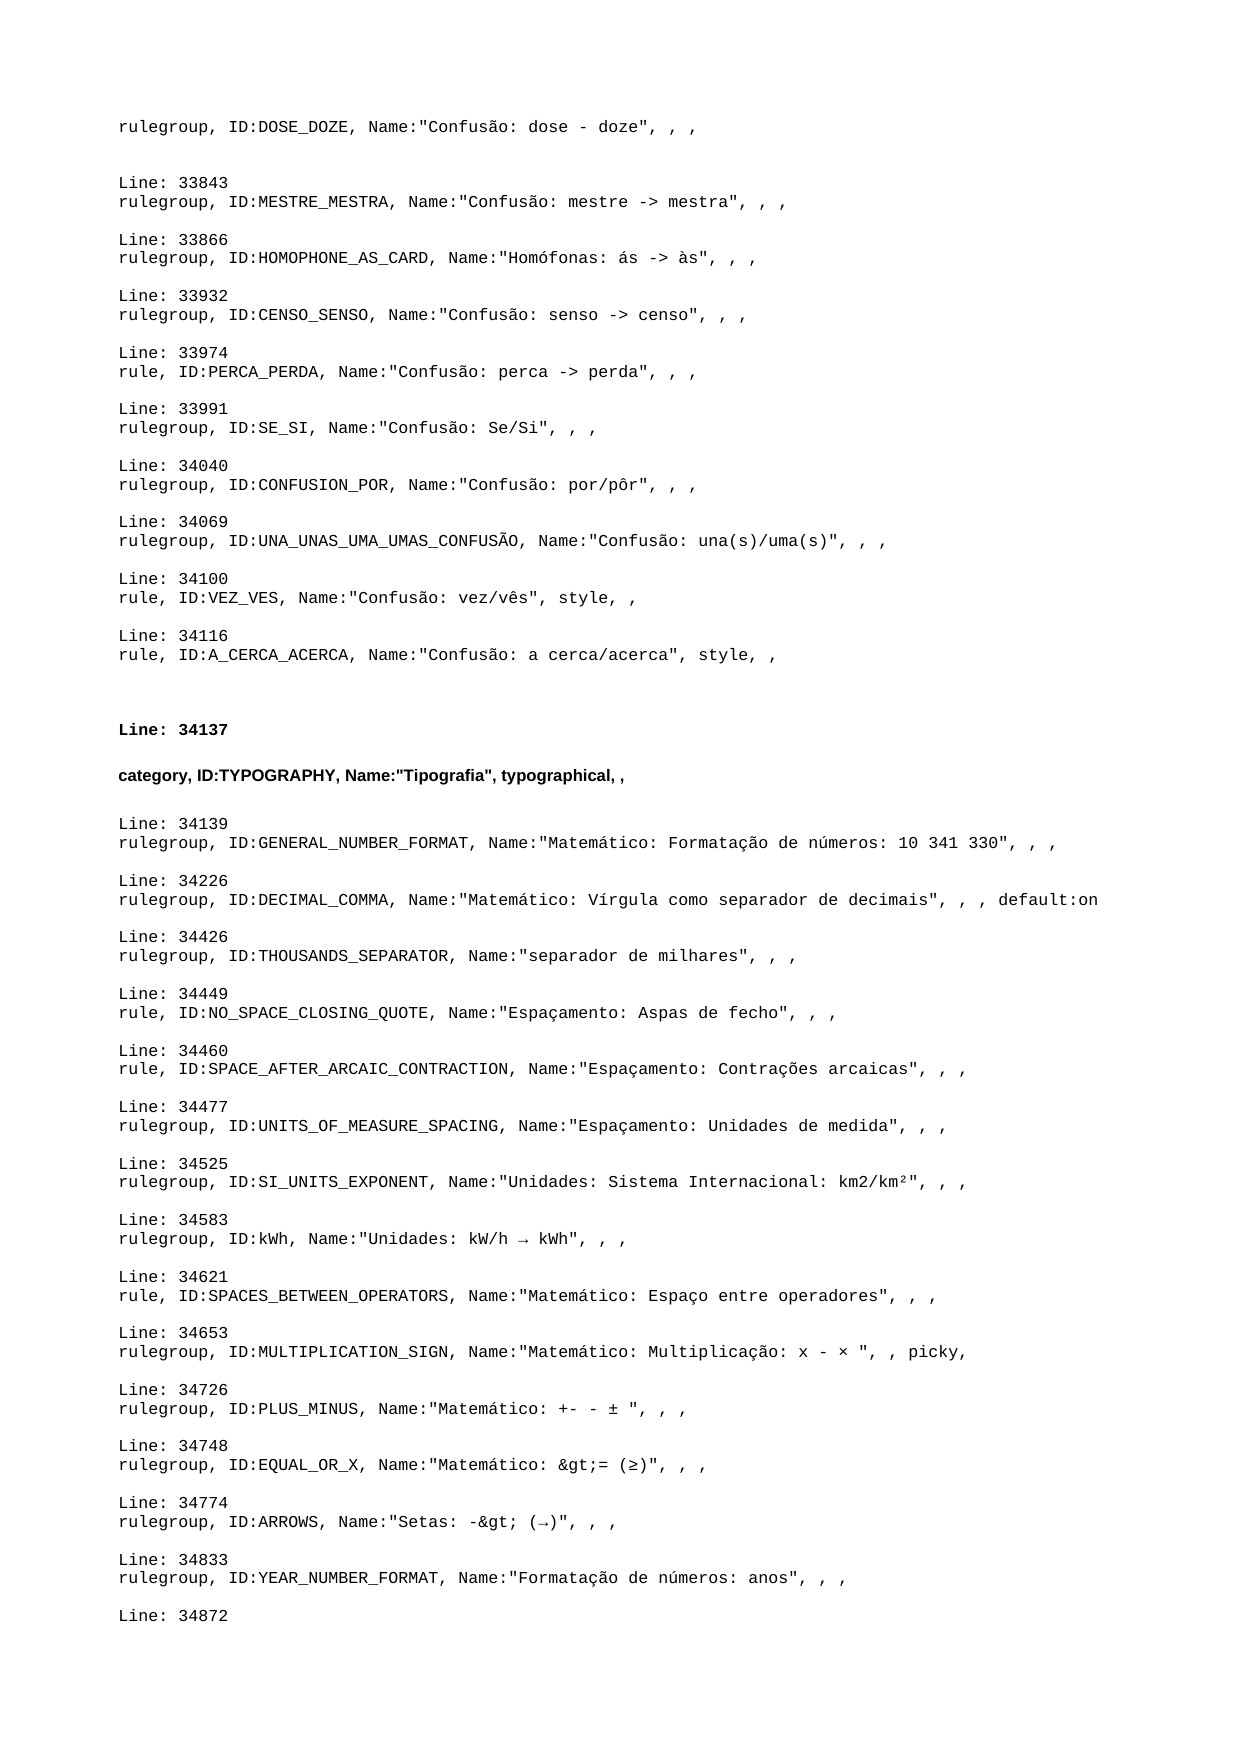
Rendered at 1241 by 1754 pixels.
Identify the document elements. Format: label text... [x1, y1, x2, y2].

text rule, ID:VEZ_VES, Name:"Confusão: vez/vês", style, , [118, 589, 1122, 608]
text rulegroup, ID:SI_UNITS_EXPONENT, Name:"Unidades: Sistema Internacional: km2/km²", , , [118, 1174, 1122, 1193]
text rulegroup, ID:DOSE_DOZE, Name:"Confusão: dose - doze", , , [118, 118, 1122, 137]
text rulegroup, ID:MESTRE_MESTRA, Name:"Confusão: mestre -> mestra", , , [118, 193, 1122, 212]
text Line: 34137 [118, 721, 1122, 740]
text rulegroup, ID:GENERAL_NUMBER_FORMAT, Name:"Matemático: Formatação de números: 10 341 330", , , [118, 835, 1122, 853]
text Line: 34477 [118, 1099, 1122, 1117]
text Line: 33932 [118, 288, 1122, 307]
text rulegroup, ID:DECIMAL_COMMA, Name:"Matemático: Vírgula como separador de decimais", , , default:on [118, 891, 1122, 910]
text Line: 33974 [118, 344, 1122, 363]
text rulegroup, ID:UNITS_OF_MEASURE_SPACING, Name:"Espaçamento: Unidades de medida", , , [118, 1117, 1122, 1136]
text Line: 33843 [118, 175, 1122, 193]
text rulegroup, ID:UNA_UNAS_UMA_UMAS_CONFUSÃO, Name:"Confusão: una(s)/uma(s)", , , [118, 533, 1122, 552]
text Line: 34449 [118, 986, 1122, 1004]
text Line: 34100 [118, 571, 1122, 589]
text rulegroup, ID:CONFUSION_POR, Name:"Confusão: por/pôr", , , [118, 476, 1122, 495]
text rulegroup, ID:kWh, Name:"Unidades: kW/h → kWh", , , [118, 1231, 1122, 1249]
text rulegroup, ID:HOMOPHONE_AS_CARD, Name:"Homófonas: ás -> às", , , [118, 250, 1122, 269]
text Line: 34525 [118, 1155, 1122, 1174]
text Line: 34653 [118, 1325, 1122, 1344]
text Line: 34460 [118, 1042, 1122, 1061]
text rulegroup, ID:MULTIPLICATION_SIGN, Name:"Matemático: Multiplicação: x - × ", , picky, [118, 1344, 1122, 1363]
text Line: 34583 [118, 1212, 1122, 1231]
text rule, ID:NO_SPACE_CLOSING_QUOTE, Name:"Espaçamento: Aspas de fecho", , , [118, 1004, 1122, 1023]
text Line: 34116 [118, 627, 1122, 646]
text Line: 34621 [118, 1268, 1122, 1287]
text Line: 34139 [118, 816, 1122, 835]
text rulegroup, ID:THOUSANDS_SEPARATOR, Name:"separador de milhares", , , [118, 948, 1122, 967]
text Line: 34069 [118, 514, 1122, 533]
text rulegroup, ID:CENSO_SENSO, Name:"Confusão: senso -> censo", , , [118, 307, 1122, 326]
text rulegroup, ID:EQUAL_OR_X, Name:"Matemático: &gt;= (≥)", , , [118, 1457, 1122, 1476]
text rulegroup, ID:PLUS_MINUS, Name:"Matemático: +- - ± ", , , [118, 1400, 1122, 1419]
text rule, ID:PERCA_PERDA, Name:"Confusão: perca -> perda", , , [118, 363, 1122, 382]
text Line: 34226 [118, 872, 1122, 891]
text Line: 34040 [118, 457, 1122, 476]
text rulegroup, ID:ARROWS, Name:"Setas: -&gt; (→)", , , [118, 1513, 1122, 1532]
text rule, ID:SPACES_BETWEEN_OPERATORS, Name:"Matemático: Espaço entre operadores", , , [118, 1287, 1122, 1306]
text Line: 33866 [118, 231, 1122, 250]
subtitle category, ID:TYPOGRAPHY, Name:"Tipografia", typographical, , [118, 765, 1122, 784]
text Line: 34872 [118, 1608, 1122, 1627]
text rule, ID:SPACE_AFTER_ARCAIC_CONTRACTION, Name:"Espaçamento: Contrações arcaicas", , , [118, 1061, 1122, 1080]
text Line: 34833 [118, 1551, 1122, 1570]
text Line: 34426 [118, 929, 1122, 948]
text rulegroup, ID:SE_SI, Name:"Confusão: Se/Si", , , [118, 420, 1122, 439]
text Line: 34774 [118, 1494, 1122, 1513]
text Line: 33991 [118, 401, 1122, 420]
text Line: 34748 [118, 1438, 1122, 1457]
text Line: 34726 [118, 1381, 1122, 1400]
text rule, ID:A_CERCA_ACERCA, Name:"Confusão: a cerca/acerca", style, , [118, 646, 1122, 665]
text rulegroup, ID:YEAR_NUMBER_FORMAT, Name:"Formatação de números: anos", , , [118, 1570, 1122, 1589]
